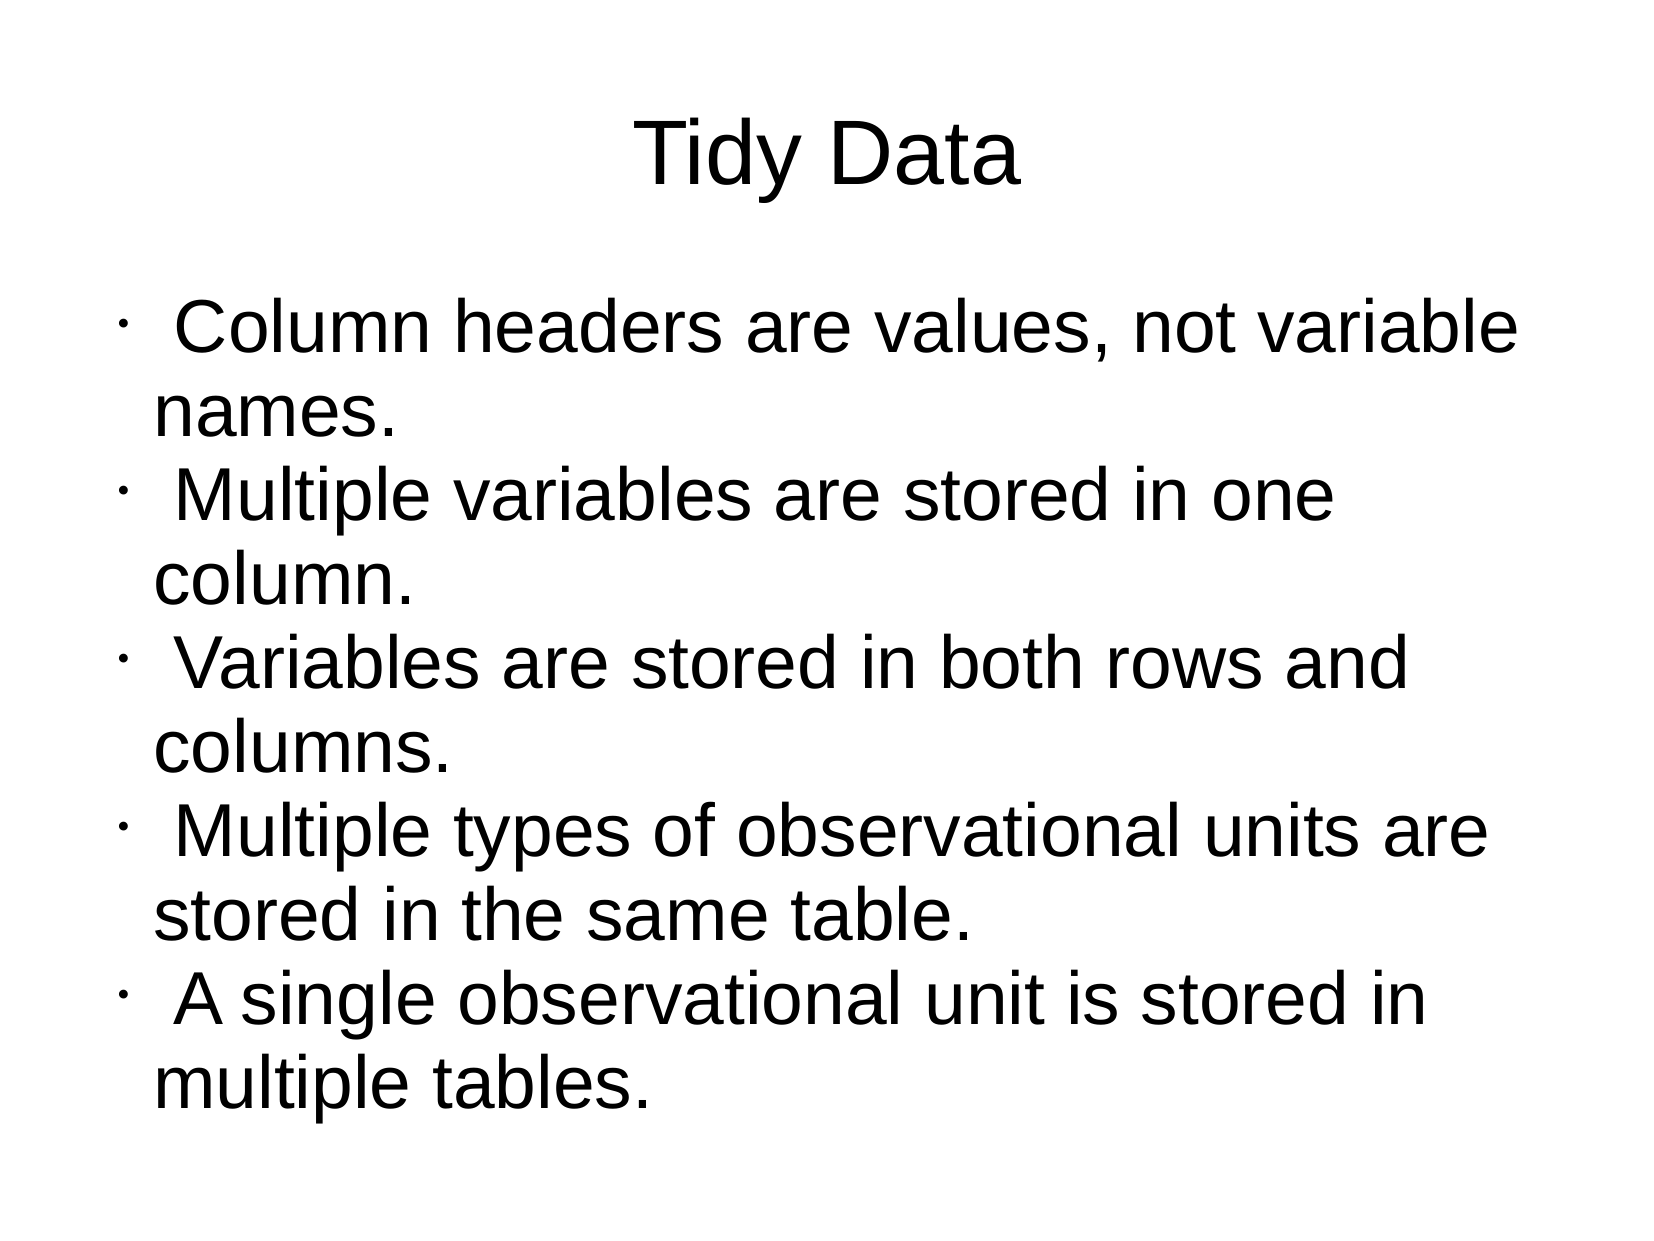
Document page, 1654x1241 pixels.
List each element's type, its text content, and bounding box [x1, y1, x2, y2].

title Tidy Data [82, 49, 1571, 257]
text_box Column headers are values, not variable names. Multiple variables are stored in one column. Variables are stored in both rows and columns. Multiple types of observational units are stored in the same table. A single observational unit is stored in multiple tables. [103, 173, 1559, 1235]
